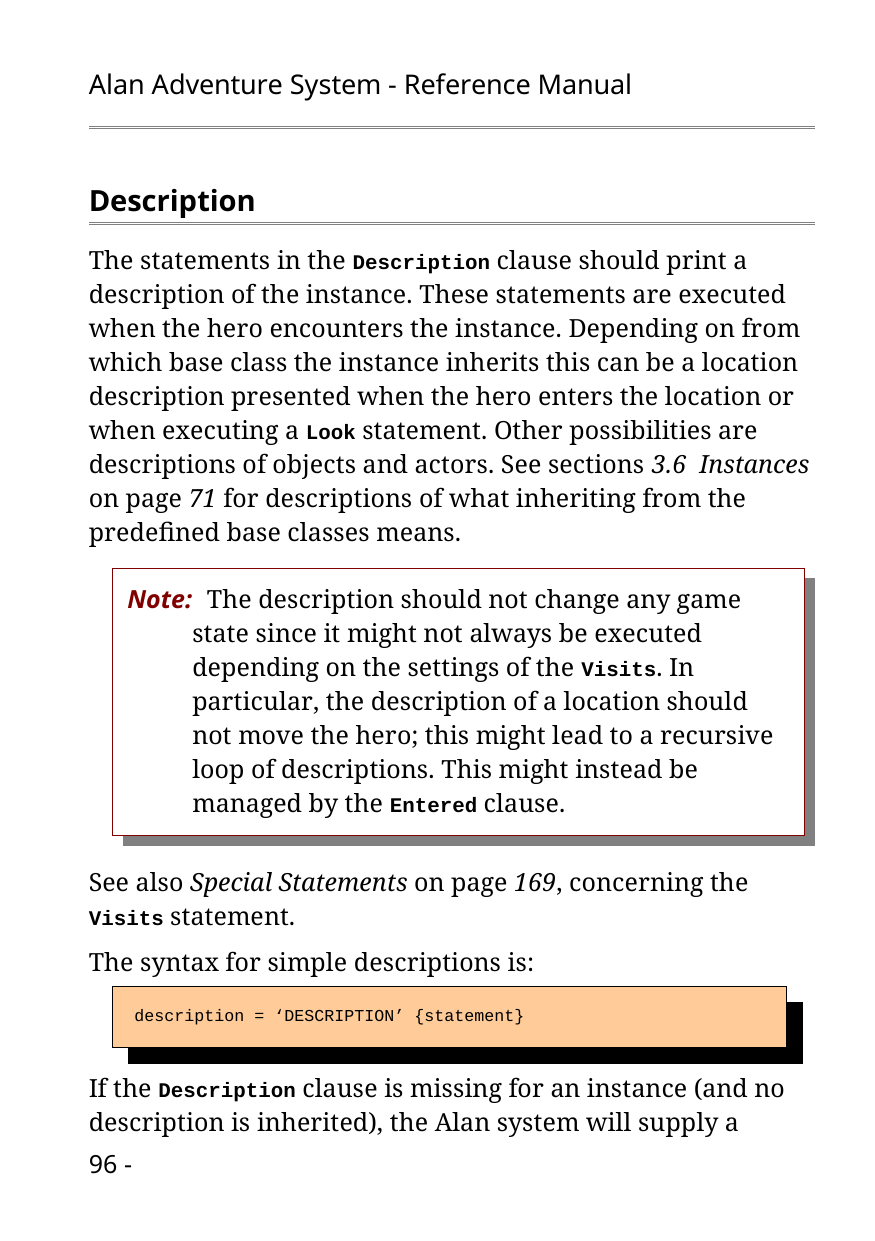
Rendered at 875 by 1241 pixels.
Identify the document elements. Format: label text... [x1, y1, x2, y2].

text If the Description clause is missing for an instance (and no description is inherited), the Alan system will supply a [88, 1071, 815, 1138]
text description = ‘DESCRIPTION’ {statement} [113, 987, 786, 1047]
list The description should not change any game state since it might not always be executed depending on the settings of the Visits. In particular, the description of a location should not move the hero; this might lead to a recursive loop of descriptions. This might instead be managed by the Entered clause. [113, 569, 804, 835]
text See also Special Statements on page 134, concerning the Visits statement. [88, 864, 815, 932]
text The syntax for simple descriptions is: [88, 945, 815, 979]
subtitle Description [88, 180, 815, 224]
text The statements in the Description clause should print a description of the instance. These statements are executed when the hero encounters the instance. Depending on from which base class the instance inherits this can be a location description presented when the hero enters the location or when executing a Look statement. Other possibilities are descriptions of objects and actors. See sections 3.6 Instances on page 56 for descriptions of what inheriting from the predefined base classes means. [88, 243, 815, 549]
